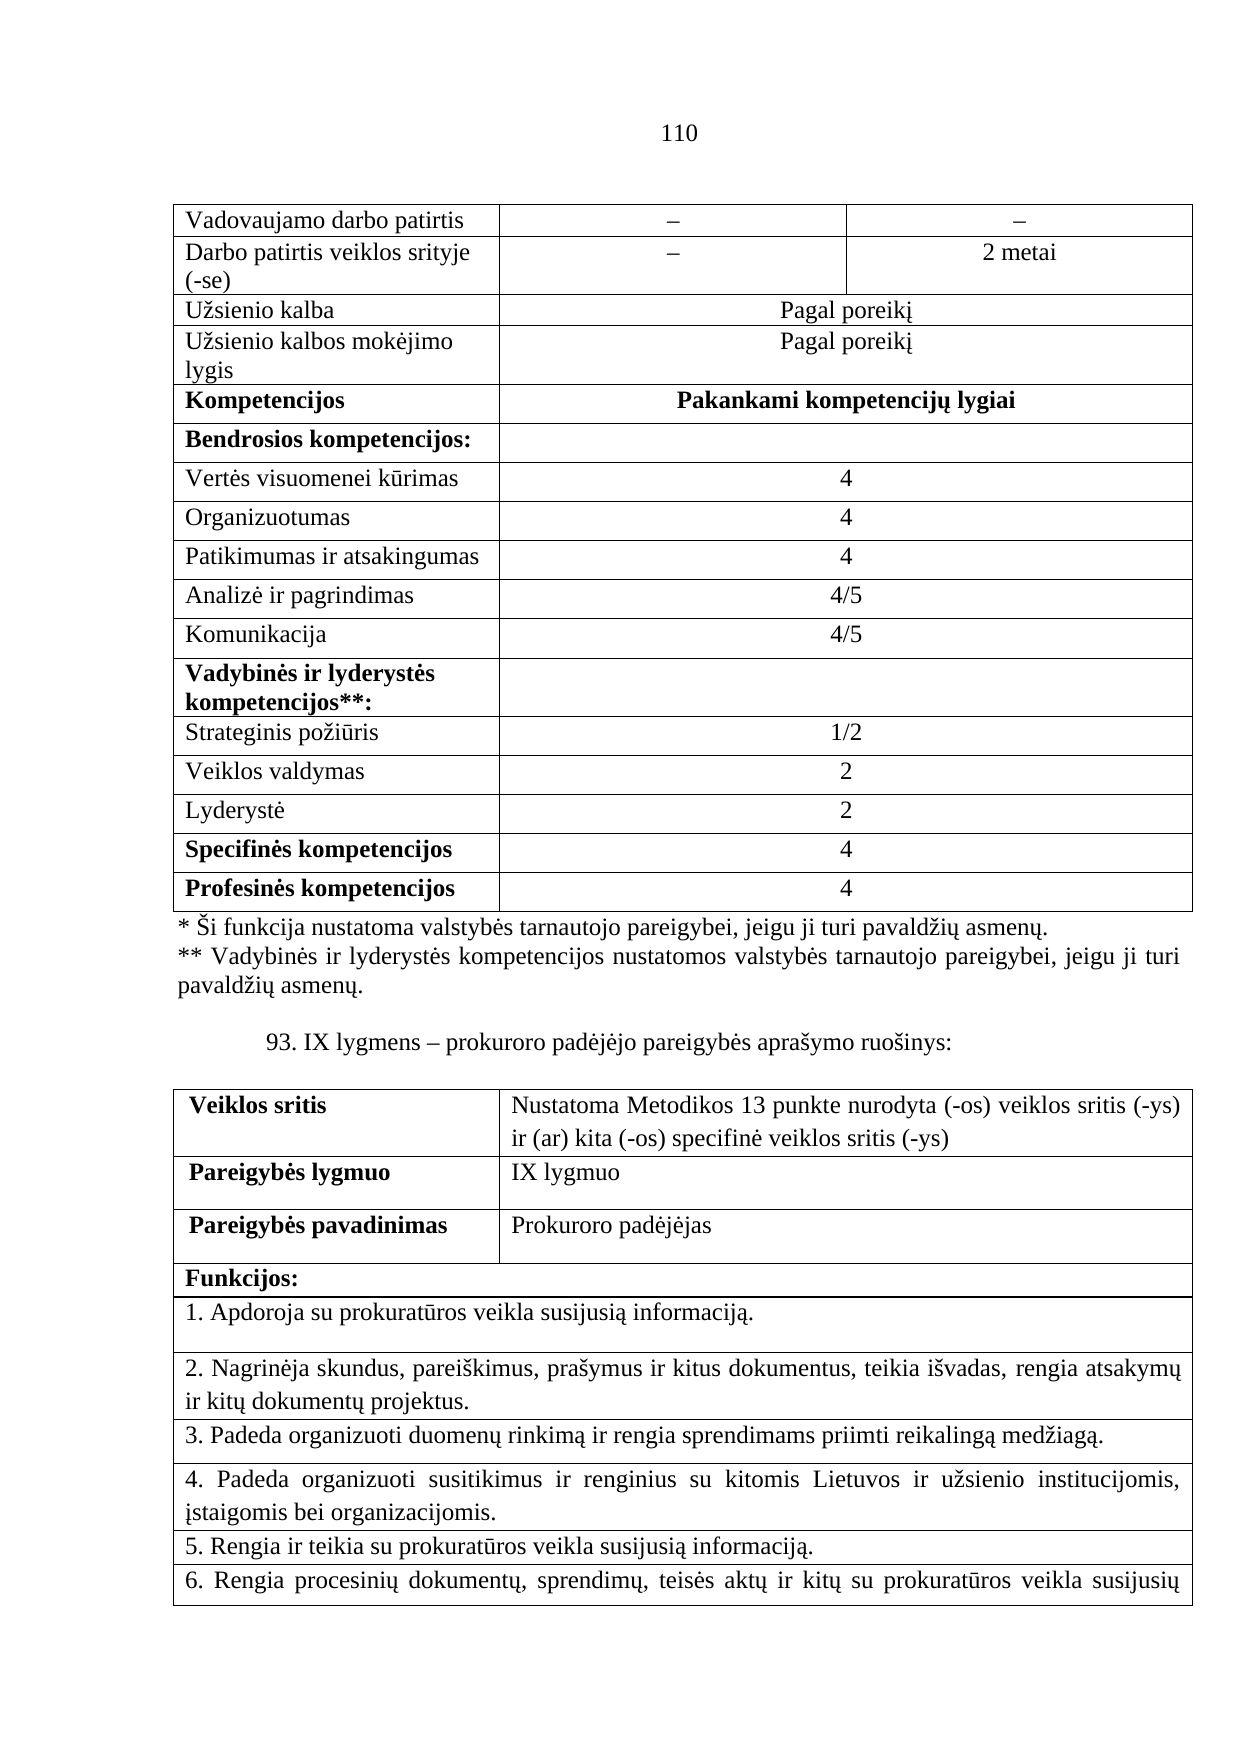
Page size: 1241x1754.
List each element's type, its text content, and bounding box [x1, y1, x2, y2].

table_cell 1. Apdoroja su prokuratūros veikla susijusią informaciją. [174, 1298, 1192, 1352]
table_cell Pareigybės lygmuo [174, 1157, 499, 1209]
table_cell Veiklos valdymas [174, 756, 499, 794]
table_header Veiklos sritis [174, 1090, 499, 1156]
table_cell Vadybinės ir lyderystės kompetencijos**: [174, 659, 499, 716]
table_cell – [847, 205, 1192, 236]
table_cell Specifinės kompetencijos [174, 834, 499, 872]
table_cell Kompetencijos [174, 385, 499, 423]
table_cell Vadovaujamo darbo patirtis [174, 205, 499, 236]
table_cell 2 [500, 756, 1192, 794]
table_cell 4/5 [500, 619, 1192, 657]
table_cell Komunikacija [174, 619, 499, 657]
table_cell Funkcijos: [174, 1264, 1192, 1296]
table_cell Pareigybės pavadinimas [174, 1210, 499, 1262]
table_cell Lyderystė [174, 795, 499, 833]
table_cell 6. Rengia procesinių dokumentų, sprendimų, teisės aktų ir kitų su prokuratūros veikla susijusių [174, 1565, 1192, 1605]
table_cell 4. Padeda organizuoti susitikimus ir renginius su kitomis Lietuvos ir užsienio institucijomis, įstaigomis bei organizacijomis. [174, 1464, 1192, 1530]
table_cell 2 metai [847, 237, 1192, 294]
table_cell Pagal poreikį [500, 326, 1192, 384]
table_cell – [500, 205, 846, 236]
table_cell [500, 659, 1192, 716]
table_cell Bendrosios kompetencijos: [174, 424, 499, 462]
table_cell 4 [500, 463, 1192, 501]
table_cell – [500, 237, 846, 294]
table_cell Vertės visuomenei kūrimas [174, 463, 499, 501]
table_cell 3. Padeda organizuoti duomenų rinkimą ir rengia sprendimams priimti reikalingą medžiagą. [174, 1420, 1192, 1463]
table_cell 1/2 [500, 717, 1192, 755]
table_cell 4/5 [500, 580, 1192, 618]
table_cell Darbo patirtis veiklos srityje (-se) [174, 237, 499, 294]
text 93. IX lygmens – prokuroro padėjėjo pareigybės aprašymo ruošinys: [177, 1027, 1181, 1056]
table_cell 5. Rengia ir teikia su prokuratūros veikla susijusią informaciją. [174, 1531, 1192, 1564]
table_cell Pakankami kompetencijų lygiai [500, 385, 1192, 423]
text * Ši funkcija nustatoma valstybės tarnautojo pareigybei, jeigu ji turi pavaldžių asmenų. [177, 912, 1181, 941]
table_header Nustatoma Metodikos 13 punkte nurodyta (-os) veiklos sritis (-ys) ir (ar) kita (-os) specifinė veiklos sritis (-ys) [500, 1090, 1192, 1156]
table_cell 4 [500, 834, 1192, 872]
table_cell Analizė ir pagrindimas [174, 580, 499, 618]
table_cell Patikimumas ir atsakingumas [174, 541, 499, 579]
table_cell Užsienio kalba [174, 295, 499, 325]
table_cell 2 [500, 795, 1192, 833]
table_cell IX lygmuo [500, 1157, 1192, 1209]
table_cell [500, 424, 1192, 462]
text ** Vadybinės ir lyderystės kompetencijos nustatomos valstybės tarnautojo pareigybei, jeigu ji turi pavaldžių asmenų. [177, 941, 1181, 998]
table_cell 4 [500, 873, 1192, 911]
table_cell 2. Nagrinėja skundus, pareiškimus, prašymus ir kitus dokumentus, teikia išvadas, rengia atsakymų ir kitų dokumentų projektus. [174, 1353, 1192, 1419]
table_cell 4 [500, 502, 1192, 540]
table_cell Prokuroro padėjėjas [500, 1210, 1192, 1262]
table_cell 4 [500, 541, 1192, 579]
table_cell Užsienio kalbos mokėjimo lygis [174, 326, 499, 384]
table_cell Pagal poreikį [500, 295, 1192, 325]
table_cell Organizuotumas [174, 502, 499, 540]
table_cell Strateginis požiūris [174, 717, 499, 755]
table_cell Profesinės kompetencijos [174, 873, 499, 911]
